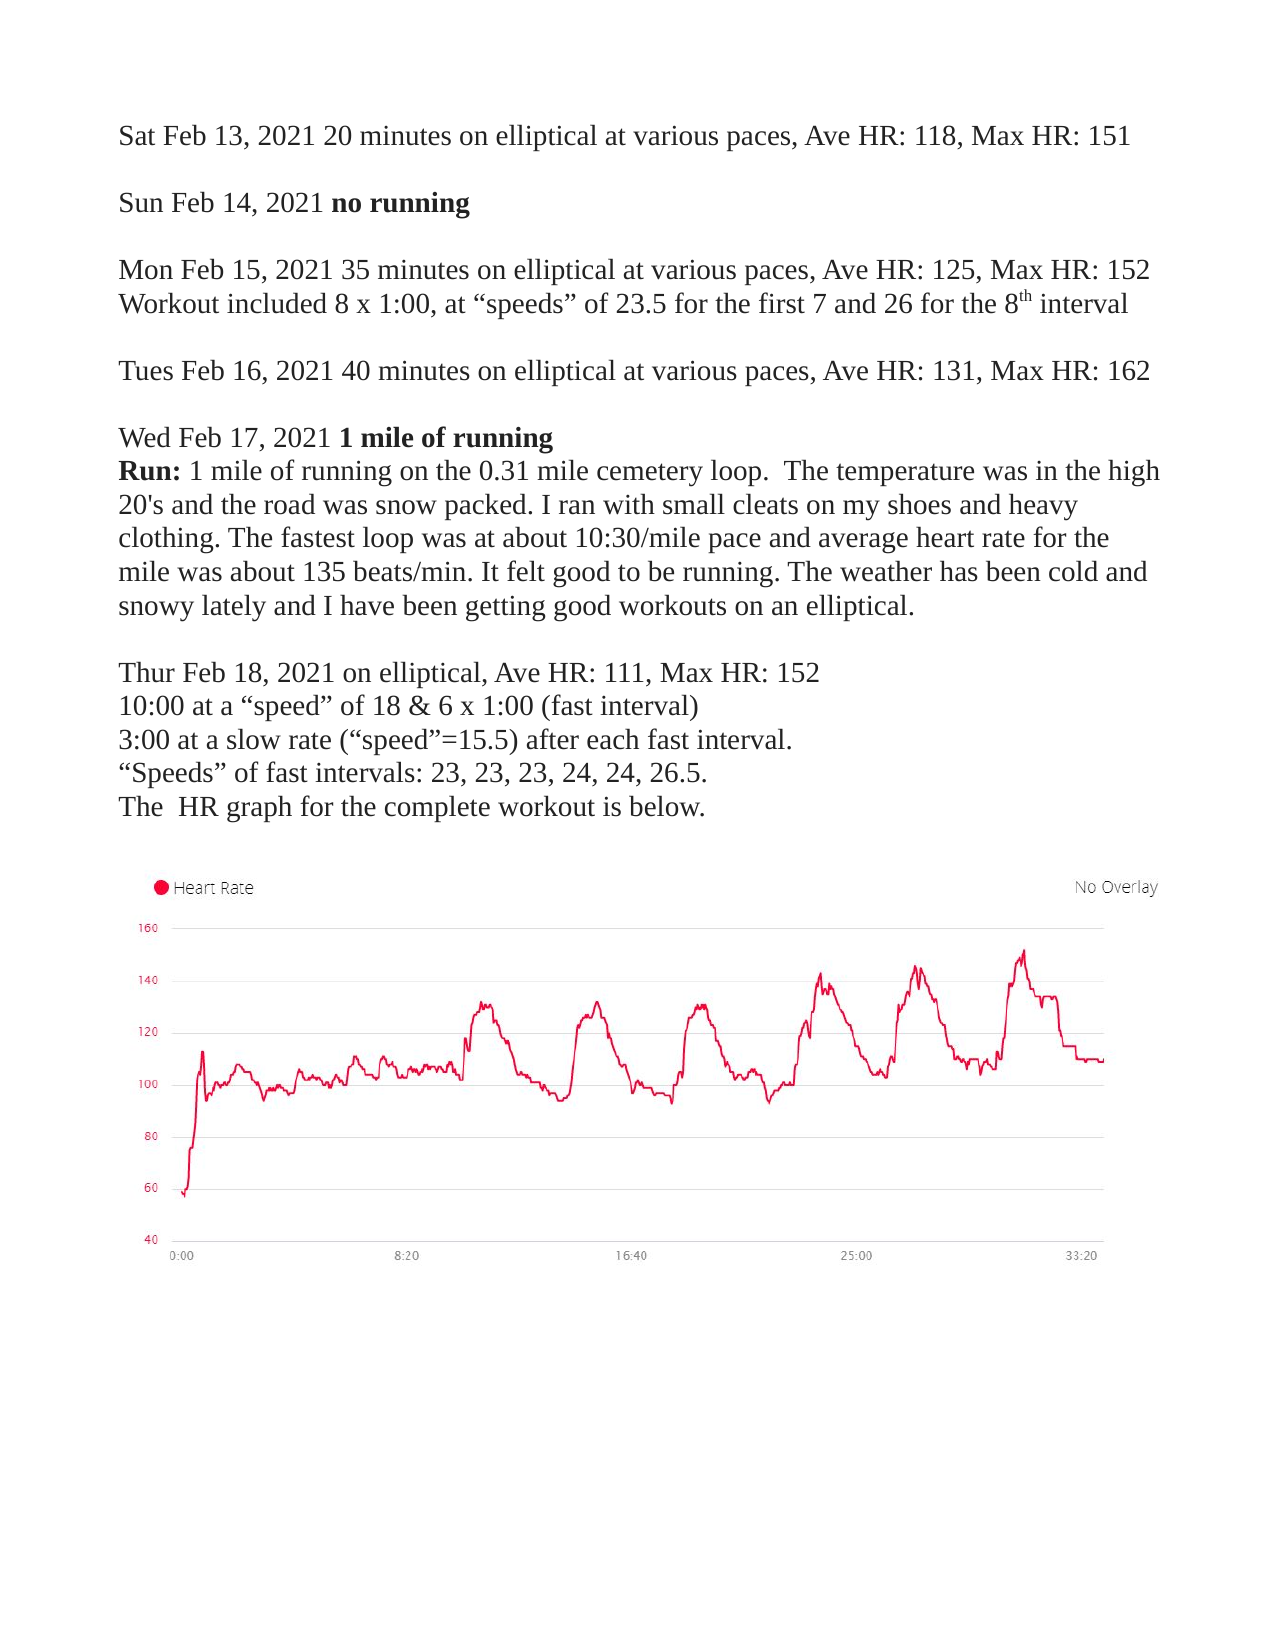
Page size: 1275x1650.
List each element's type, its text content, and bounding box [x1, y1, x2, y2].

text Sat Feb 13, 2021 20 minutes on elliptical at various paces, Ave HR: 118, Max HR: 151 [118, 118, 1161, 152]
picture [116, 856, 1160, 1277]
text Workout included 8 x 1:00, at “speeds” of 23.5 for the first 7 and 26 for the 8th interval [118, 286, 1161, 319]
text Run: 1 mile of running on the 0.31 mile cemetery loop. The temperature was in the high 20's and the road was snow packed. I ran with small cleats on my shoes and heavy clothing. The fastest loop was at about 10:30/mile pace and average heart rate for the mile was about 135 beats/min. It felt good to be running. The weather has been cold and snowy lately and I have been getting good workouts on an elliptical. [118, 453, 1161, 621]
text Sun Feb 14, 2021 no running [118, 185, 1161, 219]
text Wed Feb 17, 2021 1 mile of running [118, 420, 1161, 453]
text “Speeds” of fast intervals: 23, 23, 23, 24, 24, 26.5. [118, 755, 1161, 789]
text 3:00 at a slow rate (“speed”=15.5) after each fast interval. [118, 722, 1161, 755]
text 10:00 at a “speed” of 18 & 6 x 1:00 (fast interval) [118, 688, 1161, 722]
text The HR graph for the complete workout is below. [118, 789, 1161, 822]
text Tues Feb 16, 2021 40 minutes on elliptical at various paces, Ave HR: 131, Max HR: 162 [118, 353, 1161, 386]
text Mon Feb 15, 2021 35 minutes on elliptical at various paces, Ave HR: 125, Max HR: 152 [118, 252, 1161, 286]
text Thur Feb 18, 2021 on elliptical, Ave HR: 111, Max HR: 152 [118, 655, 1161, 688]
